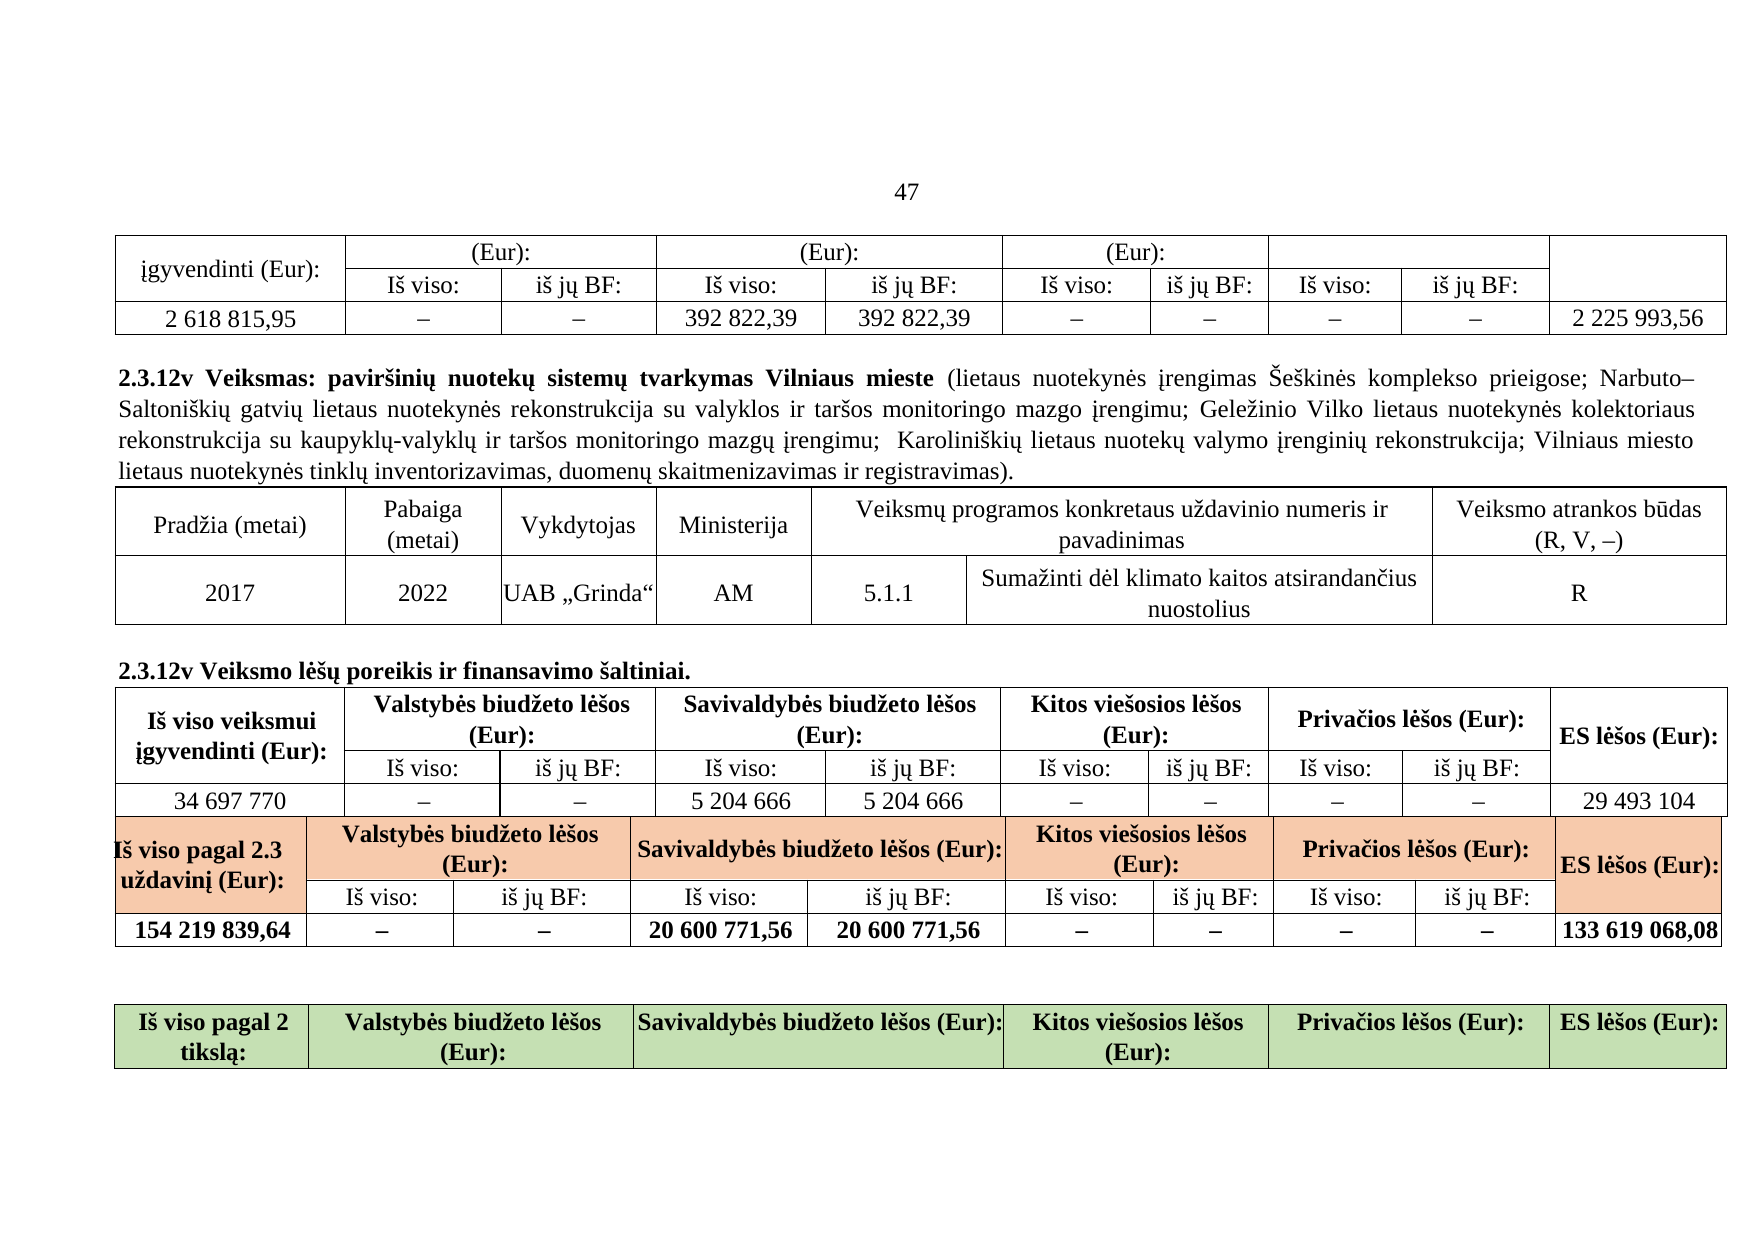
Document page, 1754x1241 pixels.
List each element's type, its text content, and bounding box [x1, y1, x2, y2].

table_cell Savivaldybės biudžeto lėšos (Eur): [631, 817, 1005, 879]
table_cell iš jų BF: [454, 881, 630, 913]
table_cell iš jų BF: [1416, 881, 1555, 913]
table_header Iš viso veiksmui įgyvendinti (Eur): [116, 688, 344, 783]
table_cell 20 600 771,56 [808, 914, 1005, 946]
table_cell ES lėšos (Eur): [1556, 817, 1721, 913]
table_cell Iš viso: [656, 751, 825, 783]
table_cell 2 225 993,56 [1550, 302, 1726, 334]
table_cell iš jų BF: [1154, 881, 1273, 913]
table_cell – [1403, 784, 1550, 816]
table_header Veiksmų programos konkretaus uždavinio numeris ir pavadinimas [812, 488, 1432, 555]
table_cell UAB „Grinda“ [502, 556, 656, 624]
table_cell Iš viso: [1001, 751, 1148, 783]
table_cell – [1001, 784, 1148, 816]
table_cell Iš viso: [307, 881, 453, 913]
table_cell iš jų BF: [826, 269, 1002, 301]
table_cell [1722, 913, 1727, 946]
table_cell Iš viso: [657, 269, 825, 301]
table_cell Iš viso pagal 2.3 uždavinį (Eur): [116, 817, 306, 913]
table_header Kitos viešosios lėšos (Eur): [1001, 688, 1268, 750]
table_cell iš jų BF: [808, 881, 1005, 913]
table_cell – [307, 914, 453, 946]
table_cell – [1151, 302, 1268, 334]
table_cell – [1269, 784, 1402, 816]
table_header Savivaldybės biudžeto lėšos (Eur): [656, 688, 1000, 750]
table_header Ministerija [657, 488, 811, 555]
table_header (Eur): [346, 236, 656, 268]
table_cell Iš viso: [631, 881, 807, 913]
table_cell 5.1.1 [812, 556, 966, 624]
table_cell [1722, 880, 1727, 913]
table_header Valstybės biudžeto lėšos (Eur): [309, 1005, 633, 1068]
table_cell 20 600 771,56 [631, 914, 807, 946]
table_header Savivaldybės biudžeto lėšos (Eur): [634, 1005, 1003, 1068]
table_cell – [1416, 914, 1555, 946]
table_cell 2022 [346, 556, 501, 624]
table_cell – [1003, 302, 1150, 334]
table_cell iš jų BF: [1151, 269, 1268, 301]
table_header Pabaiga (metai) [346, 488, 501, 555]
table_cell Privačios lėšos (Eur): [1274, 817, 1555, 879]
table_cell 5 204 666 [656, 784, 825, 816]
table_cell iš jų BF: [1403, 751, 1550, 783]
table_cell 392 822,39 [826, 302, 1002, 334]
table_cell 2 618 815,95 [116, 302, 345, 334]
table_cell 154 219 839,64 [116, 914, 306, 946]
table_cell – [501, 784, 655, 816]
table_cell – [1149, 784, 1268, 816]
table_cell AM [657, 556, 811, 624]
table_header ES lėšos (Eur): [1551, 688, 1727, 783]
table_cell 2017 [116, 556, 345, 624]
table_cell Iš viso: [1269, 269, 1401, 301]
table_header Kitos viešosios lėšos (Eur): [1004, 1005, 1268, 1068]
table_cell – [1269, 302, 1401, 334]
table_cell Iš viso: [345, 751, 499, 783]
table_cell Iš viso: [1274, 881, 1415, 913]
table_cell – [345, 784, 499, 816]
table_cell Iš viso: [1269, 751, 1402, 783]
table_cell Iš viso: [346, 269, 501, 301]
text 2.3.12v Veiksmo lėšų poreikis ir finansavimo šaltiniai. [118, 656, 1695, 685]
table_cell Iš viso: [1006, 881, 1153, 913]
table_header Pradžia (metai) [116, 488, 345, 555]
table_cell 5 204 666 [826, 784, 1000, 816]
table_header Privačios lėšos (Eur): [1269, 688, 1550, 750]
table_cell iš jų BF: [501, 751, 655, 783]
table_cell – [454, 914, 630, 946]
table_header (Eur): [657, 236, 1002, 268]
table_header (Eur): [1003, 236, 1268, 268]
table_header Veiksmo atrankos būdas (R, V, –) [1433, 488, 1726, 555]
table_cell – [1274, 914, 1415, 946]
table_header Privačios lėšos (Eur): [1269, 1005, 1549, 1068]
table_cell iš jų BF: [1402, 269, 1549, 301]
table_cell – [346, 302, 501, 334]
table_cell Kitos viešosios lėšos (Eur): [1006, 817, 1273, 879]
table_cell 34 697 770 [116, 784, 344, 816]
table_header [1269, 236, 1549, 268]
table_header ES lėšos (Eur): [1550, 1005, 1726, 1068]
table_cell 29 493 104 [1551, 784, 1727, 816]
table_cell – [1402, 302, 1549, 334]
table_cell Valstybės biudžeto lėšos (Eur): [307, 817, 630, 879]
text 2.3.12v Veiksmas: paviršinių nuotekų sistemų tvarkymas Vilniaus mieste (lietaus nuotekynės įrengimas Šeškinės komplekso prieigose; Narbuto–Saltoniškių gatvių lietaus nuotekynės rekonstrukcija su valyklos ir taršos monitoringo mazgo įrengimu; Geležinio Vilko lietaus nuotekynės kolektoriaus rekonstrukcija su kaupyklų-valyklų ir taršos monitoringo mazgų įrengimu; Karoliniškių lietaus nuotekų valymo įrenginių rekonstrukcija; Vilniaus miesto lietaus nuotekynės tinklų inventorizavimas, duomenų skaitmenizavimas ir registravimas). [118, 363, 1695, 484]
table_cell iš jų BF: [826, 751, 1000, 783]
table_header Valstybės biudžeto lėšos (Eur): [345, 688, 655, 750]
table_cell [1722, 817, 1727, 879]
table_cell R [1433, 556, 1726, 624]
table_cell – [1006, 914, 1153, 946]
table_cell – [502, 302, 656, 334]
table_cell – [1154, 914, 1273, 946]
table_cell Iš viso: [1003, 269, 1150, 301]
table_cell 392 822,39 [657, 302, 825, 334]
table_cell iš jų BF: [502, 269, 656, 301]
table_header Vykdytojas [502, 488, 656, 555]
table_header įgyvendinti (Eur): [116, 236, 345, 301]
table_header Iš viso pagal 2 tikslą: [115, 1005, 308, 1068]
table_cell 133 619 068,08 [1556, 914, 1721, 946]
table_cell iš jų BF: [1149, 751, 1268, 783]
table_header [1550, 236, 1726, 301]
table_cell Sumažinti dėl klimato kaitos atsirandančius nuostolius [967, 556, 1432, 624]
